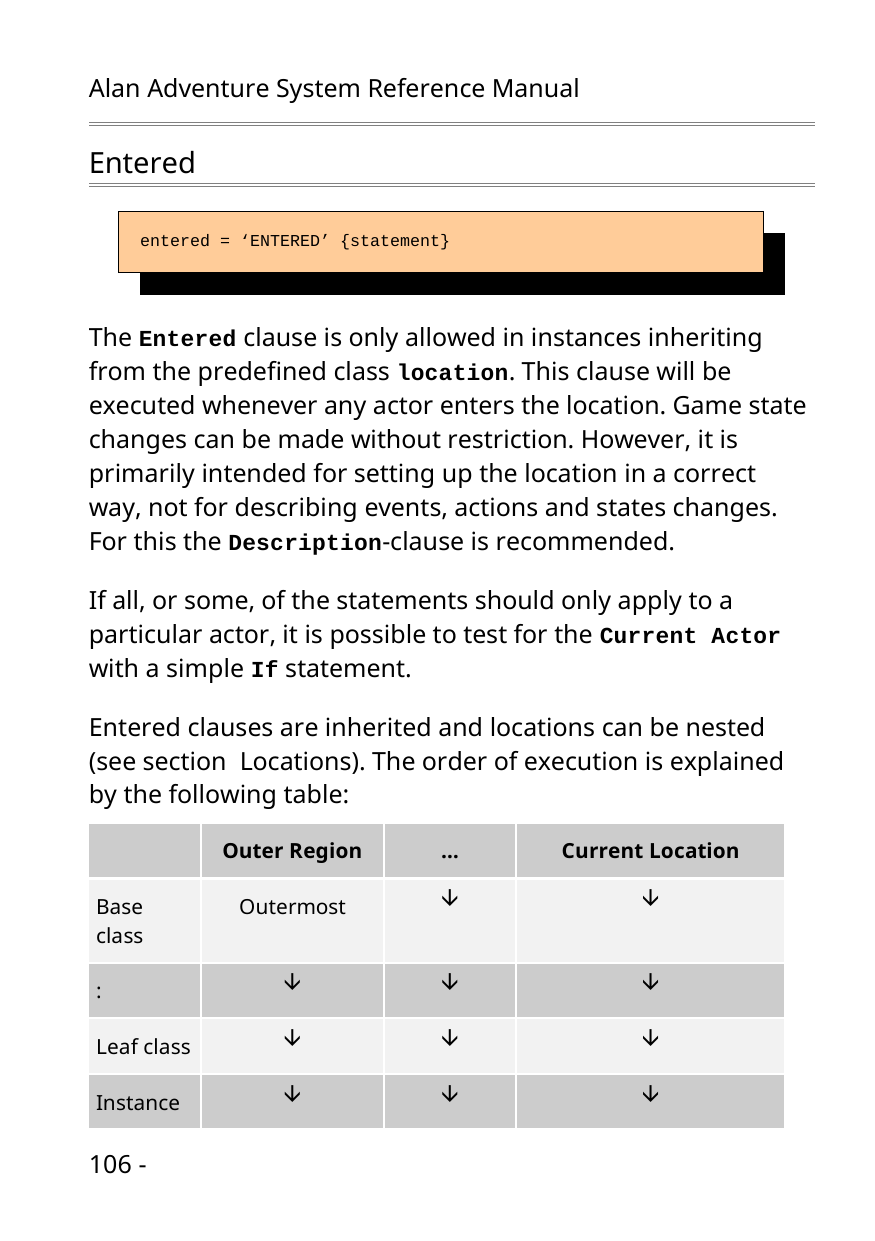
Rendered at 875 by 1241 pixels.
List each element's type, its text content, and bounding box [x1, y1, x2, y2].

table_cell  [385, 1019, 515, 1073]
table_cell  [517, 1075, 784, 1128]
table_cell  [385, 880, 515, 962]
text entered = ‘ENTERED’ {statement} [119, 212, 763, 272]
table_cell Leaf class [89, 1019, 200, 1073]
table_header [89, 824, 200, 877]
table_header Current Location [517, 824, 784, 877]
table_cell  [202, 1019, 383, 1073]
table_cell  [202, 964, 383, 1017]
table_cell  [385, 1075, 515, 1128]
table_header … [385, 824, 515, 877]
text The Entered clause is only allowed in instances inheriting from the predefined class location. This clause will be executed whenever any actor enters the location. Game state changes can be made without restriction. However, it is primarily intended for setting up the location in a correct way, not for describing events, actions and states changes. For this the Description-clause is recommended. [88, 320, 815, 558]
table_cell  [202, 1075, 383, 1128]
text Entered clauses are inherited and locations can be nested (see section Locations). The order of execution is explained by the follow­ing table: [88, 709, 815, 811]
table_cell Outermost [202, 880, 383, 962]
subtitle Entered [88, 142, 815, 186]
table_cell  [517, 1019, 784, 1073]
table_cell Base class [89, 880, 200, 962]
table_cell Instance [89, 1075, 200, 1128]
table_cell  [517, 964, 784, 1017]
table_cell  [385, 964, 515, 1017]
table_header Outer Region [202, 824, 383, 877]
table_cell : [89, 964, 200, 1017]
table_cell  [517, 880, 784, 962]
text If all, or some, of the statements should only apply to a particular actor, it is possible to test for the Current Actor with a simple If statement. [88, 583, 815, 684]
